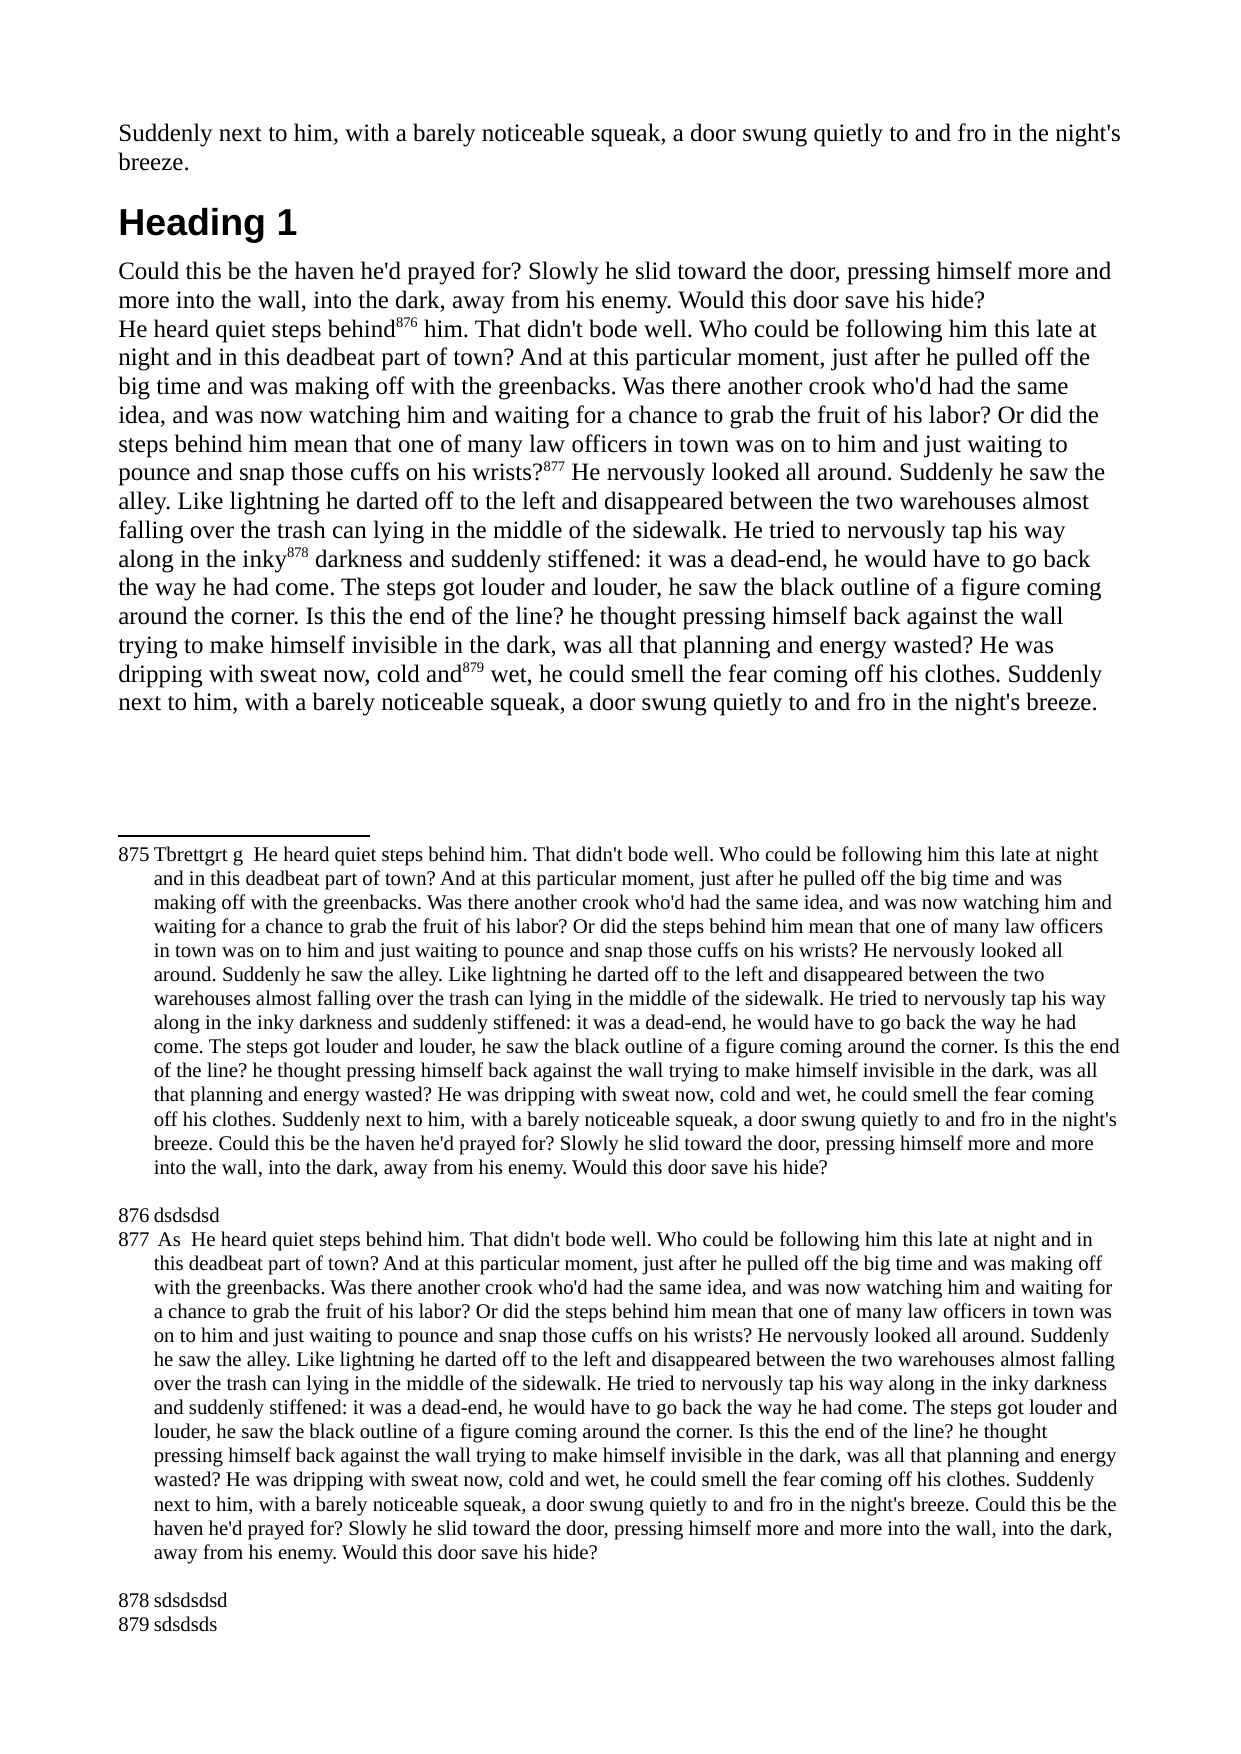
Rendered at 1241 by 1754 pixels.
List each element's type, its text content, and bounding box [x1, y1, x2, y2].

text As He heard quiet steps behind him. That didn't bode well. Who could be following him this late at night and in this deadbeat part of town? And at this particular moment, just after he pulled off the big time and was making off with the greenbacks. Was there another crook who'd had the same idea, and was now watching him and waiting for a chance to grab the fruit of his labor? Or did the steps behind him mean that one of many law officers in town was on to him and just waiting to pounce and snap those cuffs on his wrists? He nervously looked all around. Suddenly he saw the alley. Like lightning he darted off to the left and disappeared between the two warehouses almost falling over the trash can lying in the middle of the sidewalk. He tried to nervously tap his way along in the inky darkness and suddenly stiffened: it was a dead-end, he would have to go back the way he had come. The steps got louder and louder, he saw the black outline of a figure coming around the corner. Is this the end of the line? he thought pressing himself back against the wall trying to make himself invisible in the dark, was all that planning and energy wasted? He was dripping with sweat now, cold and wet, he could smell the fear coming off his clothes. Suddenly next to him, with a barely noticeable squeak, a door swung quietly to and fro in the night's breeze. Could this be the haven he'd prayed for? Slowly he slid toward the door, pressing himself more and more into the wall, into the dark, away from his enemy. Would this door save his hide? [118, 1227, 1122, 1564]
text Could this be the haven he'd prayed for? Slowly he slid toward the door, pressing himself more and more into the wall, into the dark, away from his enemy. Would this door save his hide? [118, 256, 1122, 314]
text Suddenly next to him, with a barely noticeable squeak, a door swung quietly to and fro in the night's breeze. [118, 118, 1122, 176]
subtitle Heading 1 [118, 201, 1122, 244]
text dsdsdsd [118, 1203, 1122, 1227]
text Tbrettgrt g He heard quiet steps behind him. That didn't bode well. Who could be following him this late at night and in this deadbeat part of town? And at this particular moment, just after he pulled off the big time and was making off with the greenbacks. Was there another crook who'd had the same idea, and was now watching him and waiting for a chance to grab the fruit of his labor? Or did the steps behind him mean that one of many law officers in town was on to him and just waiting to pounce and snap those cuffs on his wrists? He nervously looked all around. Suddenly he saw the alley. Like lightning he darted off to the left and disappeared between the two warehouses almost falling over the trash can lying in the middle of the sidewalk. He tried to nervously tap his way along in the inky darkness and suddenly stiffened: it was a dead-end, he would have to go back the way he had come. The steps got louder and louder, he saw the black outline of a figure coming around the corner. Is this the end of the line? he thought pressing himself back against the wall trying to make himself invisible in the dark, was all that planning and energy wasted? He was dripping with sweat now, cold and wet, he could smell the fear coming off his clothes. Suddenly next to him, with a barely noticeable squeak, a door swung quietly to and fro in the night's breeze. Could this be the haven he'd prayed for? Slowly he slid toward the door, pressing himself more and more into the wall, into the dark, away from his enemy. Would this door save his hide? [118, 842, 1122, 1179]
text He heard quiet steps behind him. That didn't bode well. Who could be following him this late at night and in this deadbeat part of town? And at this particular moment, just after he pulled off the big time and was making off with the greenbacks. Was there another crook who'd had the same idea, and was now watching him and waiting for a chance to grab the fruit of his labor? Or did the steps behind him mean that one of many law officers in town was on to him and just waiting to pounce and snap those cuffs on his wrists? He nervously looked all around. Suddenly he saw the alley. Like lightning he darted off to the left and disappeared between the two warehouses almost falling over the trash can lying in the middle of the sidewalk. He tried to nervously tap his way along in the inky darkness and suddenly stiffened: it was a dead-end, he would have to go back the way he had come. The steps got louder and louder, he saw the black outline of a figure coming around the corner. Is this the end of the line? he thought pressing himself back against the wall trying to make himself invisible in the dark, was all that planning and energy wasted? He was dripping with sweat now, cold and wet, he could smell the fear coming off his clothes. Suddenly next to him, with a barely noticeable squeak, a door swung quietly to and fro in the night's breeze. [118, 314, 1122, 716]
text sdsdsds [118, 1612, 1122, 1636]
text sdsdsdsd [118, 1588, 1122, 1612]
